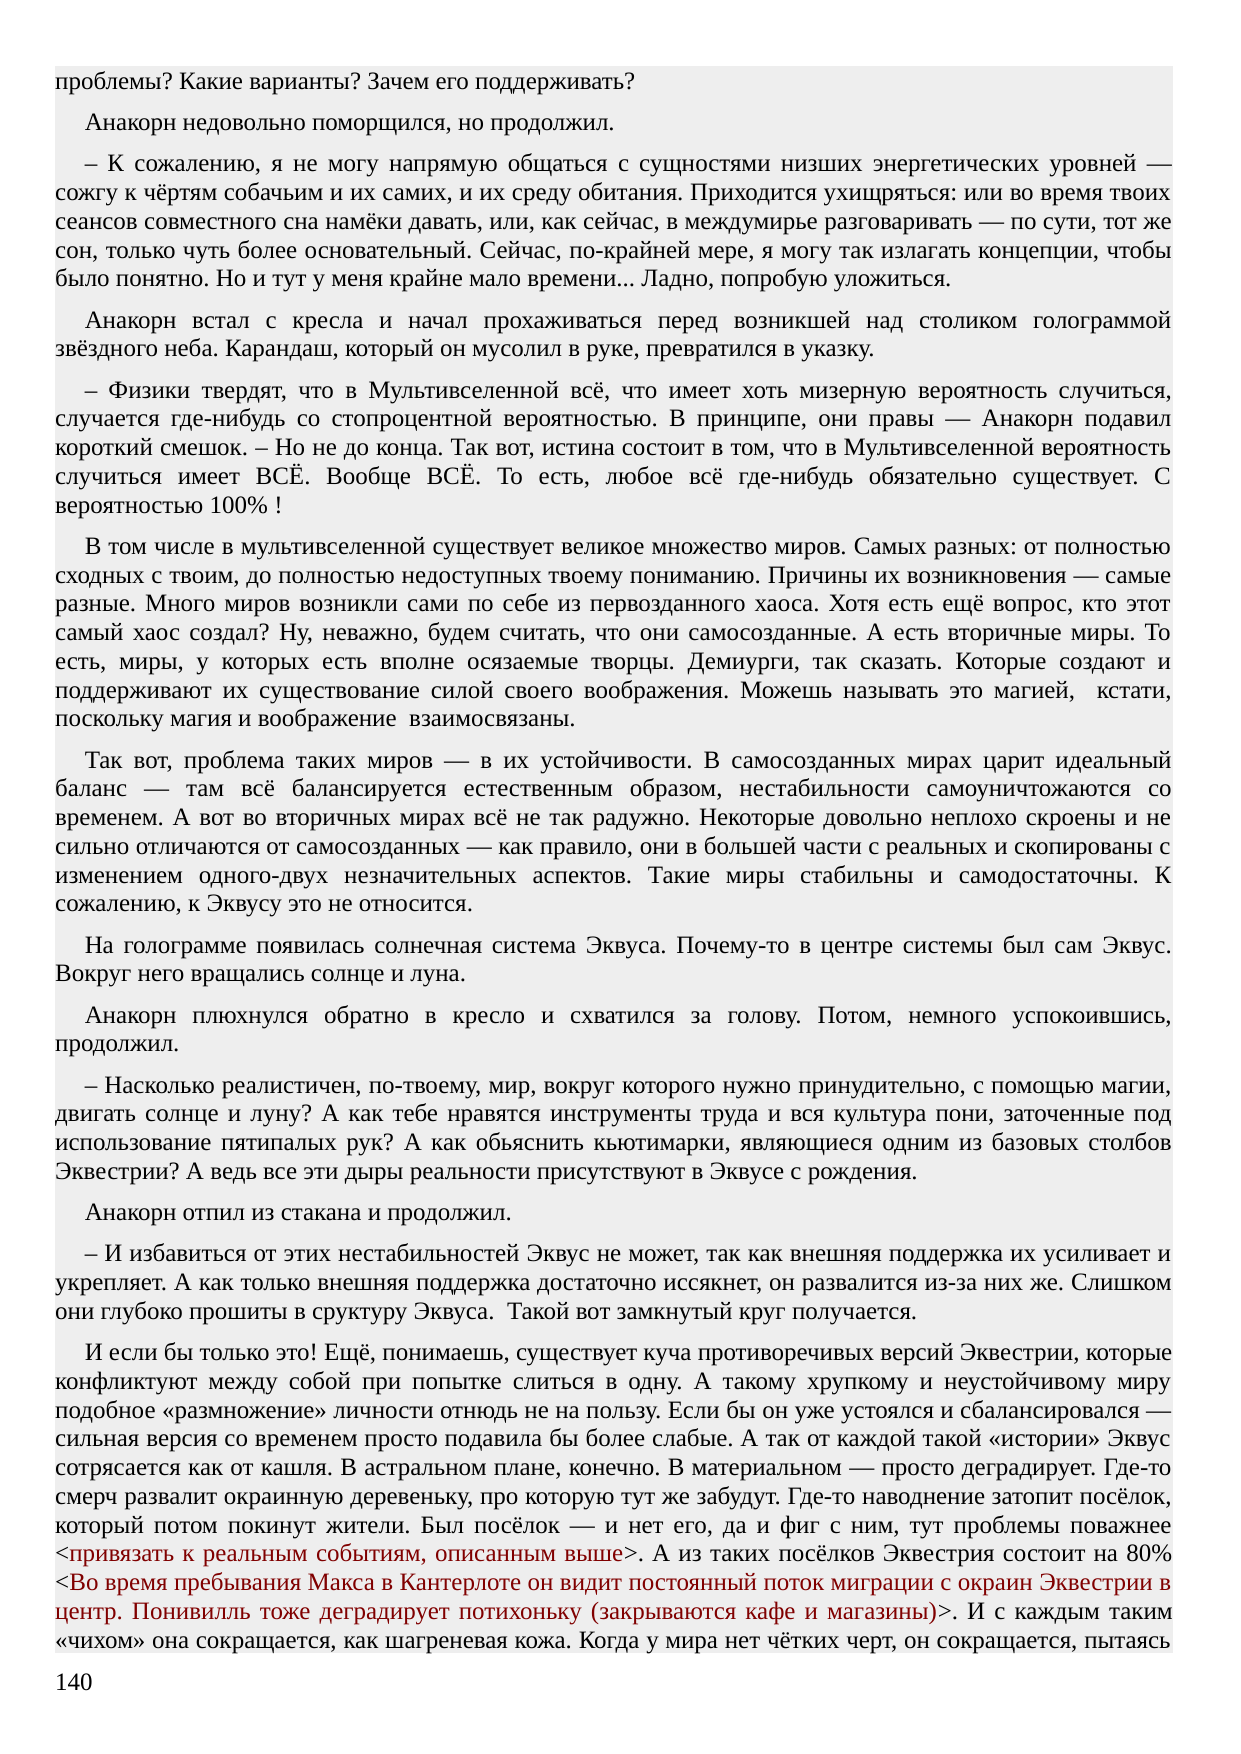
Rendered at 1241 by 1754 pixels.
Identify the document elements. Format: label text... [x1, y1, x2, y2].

text Анакорн плюхнулся обратно в кресло и схватился за голову. Потом, немного успокоившись, продолжил. [55, 1000, 1173, 1057]
text – Насколько реалистичен, по-твоему, мир, вокруг которого нужно принудительно, с помощью магии, двигать солнце и луну? А как тебе нравятся инструменты труда и вся культура пони, заточенные под использование пятипалых рук? А как обьяснить кьютимарки, являющиеся одним из базовых столбов Эквестрии? А ведь все эти дыры реальности присутствуют в Эквусе с рождения. [55, 1070, 1173, 1185]
text Анакорн отпил из стакана и продолжил. [55, 1197, 1173, 1226]
text На голограмме появилась солнечная система Эквуса. Почему-то в центре системы был сам Эквус. Вокруг него вращались солнце и луна. [55, 930, 1173, 987]
text И если бы только это! Ещё, понимаешь, существует куча противоречивых версий Эквестрии, которые конфликтуют между собой при попытке слиться в одну. А такому хрупкому и неустойчивому миру подобное «размножение» личности отнюдь не на пользу. Если бы он уже устоялся и сбалансировался — сильная версия со временем просто подавила бы более слабые. А так от каждой такой «истории» Эквус сотрясается как от кашля. В астральном плане, конечно. В материальном — просто деградирует. Где-то смерч развалит окраинную деревеньку, про которую тут же забудут. Где-то наводнение затопит посёлок, который потом покинут жители. Был посёлок — и нет его, да и фиг с ним, тут проблемы поважнее <привязать к реальным событиям, описанным выше>. А из таких посёлков Эквестрия состоит на 80% <Во время пребывания Макса в Кантерлоте он видит постоянный поток миграции с окраин Эквестрии в центр. Понивилль тоже деградирует потихоньку (закрываются кафе и магазины)>. И с каждым таким «чихом» она сокращается, как шагреневая кожа. Когда у мира нет чётких черт, он сокращается, пытаясь [55, 1337, 1173, 1653]
text – Физики твердят, что в Мультивселенной всё, что имеет хоть мизерную вероятность случиться, случается где-нибудь со стопроцентной вероятностью. В принципе, они правы — Анакорн подавил короткий смешок. – Но не до конца. Так вот, истина состоит в том, что в Мультивселенной вероятность случиться имеет ВСЁ. Вообще ВСЁ. То есть, любое всё где-нибудь обязательно существует. С вероятностью 100% ! [55, 375, 1173, 518]
text Анакорн недовольно поморщился, но продолжил. [55, 107, 1173, 136]
text – И избавиться от этих нестабильностей Эквус не может, так как внешняя поддержка их усиливает и укрепляет. А как только внешняя поддержка достаточно иссякнет, он развалится из-за них же. Слишком они глубоко прошиты в сруктуру Эквуса. Такой вот замкнутый круг получается. [55, 1238, 1173, 1325]
text – К сожалению, я не могу напрямую общаться с сущностями низших энергетических уровней — сожгу к чёртям собачьим и их самих, и их среду обитания. Приходится ухищряться: или во время твоих сеансов совместного сна намёки давать, или, как сейчас, в междумирье разговаривать — по сути, тот же сон, только чуть более основательный. Сейчас, по-крайней мере, я могу так излагать концепции, чтобы было понятно. Но и тут у меня крайне мало времени... Ладно, попробую уложиться. [55, 148, 1173, 292]
text Анакорн встал с кресла и начал прохаживаться перед возникшей над столиком голограммой звёздного неба. Карандаш, который он мусолил в руке, превратился в указку. [55, 305, 1173, 362]
text Так вот, проблема таких миров — в их устойчивости. В самосозданных мирах царит идеальный баланс — там всё балансируется естественным образом, нестабильности самоуничтожаются со временем. А вот во вторичных мирах всё не так радужно. Некоторые довольно неплохо скроены и не сильно отличаются от самосозданных — как правило, они в большей части с реальных и скопированы с изменением одного-двух незначительных аспектов. Такие миры стабильны и самодостаточны. К сожалению, к Эквусу это не относится. [55, 745, 1173, 917]
text В том числе в мультивселенной существует великое множество миров. Самых разных: от полностью сходных с твоим, до полностью недоступных твоему пониманию. Причины их возникновения — самые разные. Много миров возникли сами по себе из первозданного хаоса. Хотя есть ещё вопрос, кто этот самый хаос создал? Ну, неважно, будем считать, что они самосозданные. А есть вторичные миры. То есть, миры, у которых есть вполне осязаемые творцы. Демиурги, так сказать. Которые создают и поддерживают их существование силой своего воображения. Можешь называть это магией, кстати, поскольку магия и воображение взаимосвязаны. [55, 531, 1173, 732]
text проблемы? Какие варианты? Зачем его поддерживать? [55, 66, 1173, 95]
